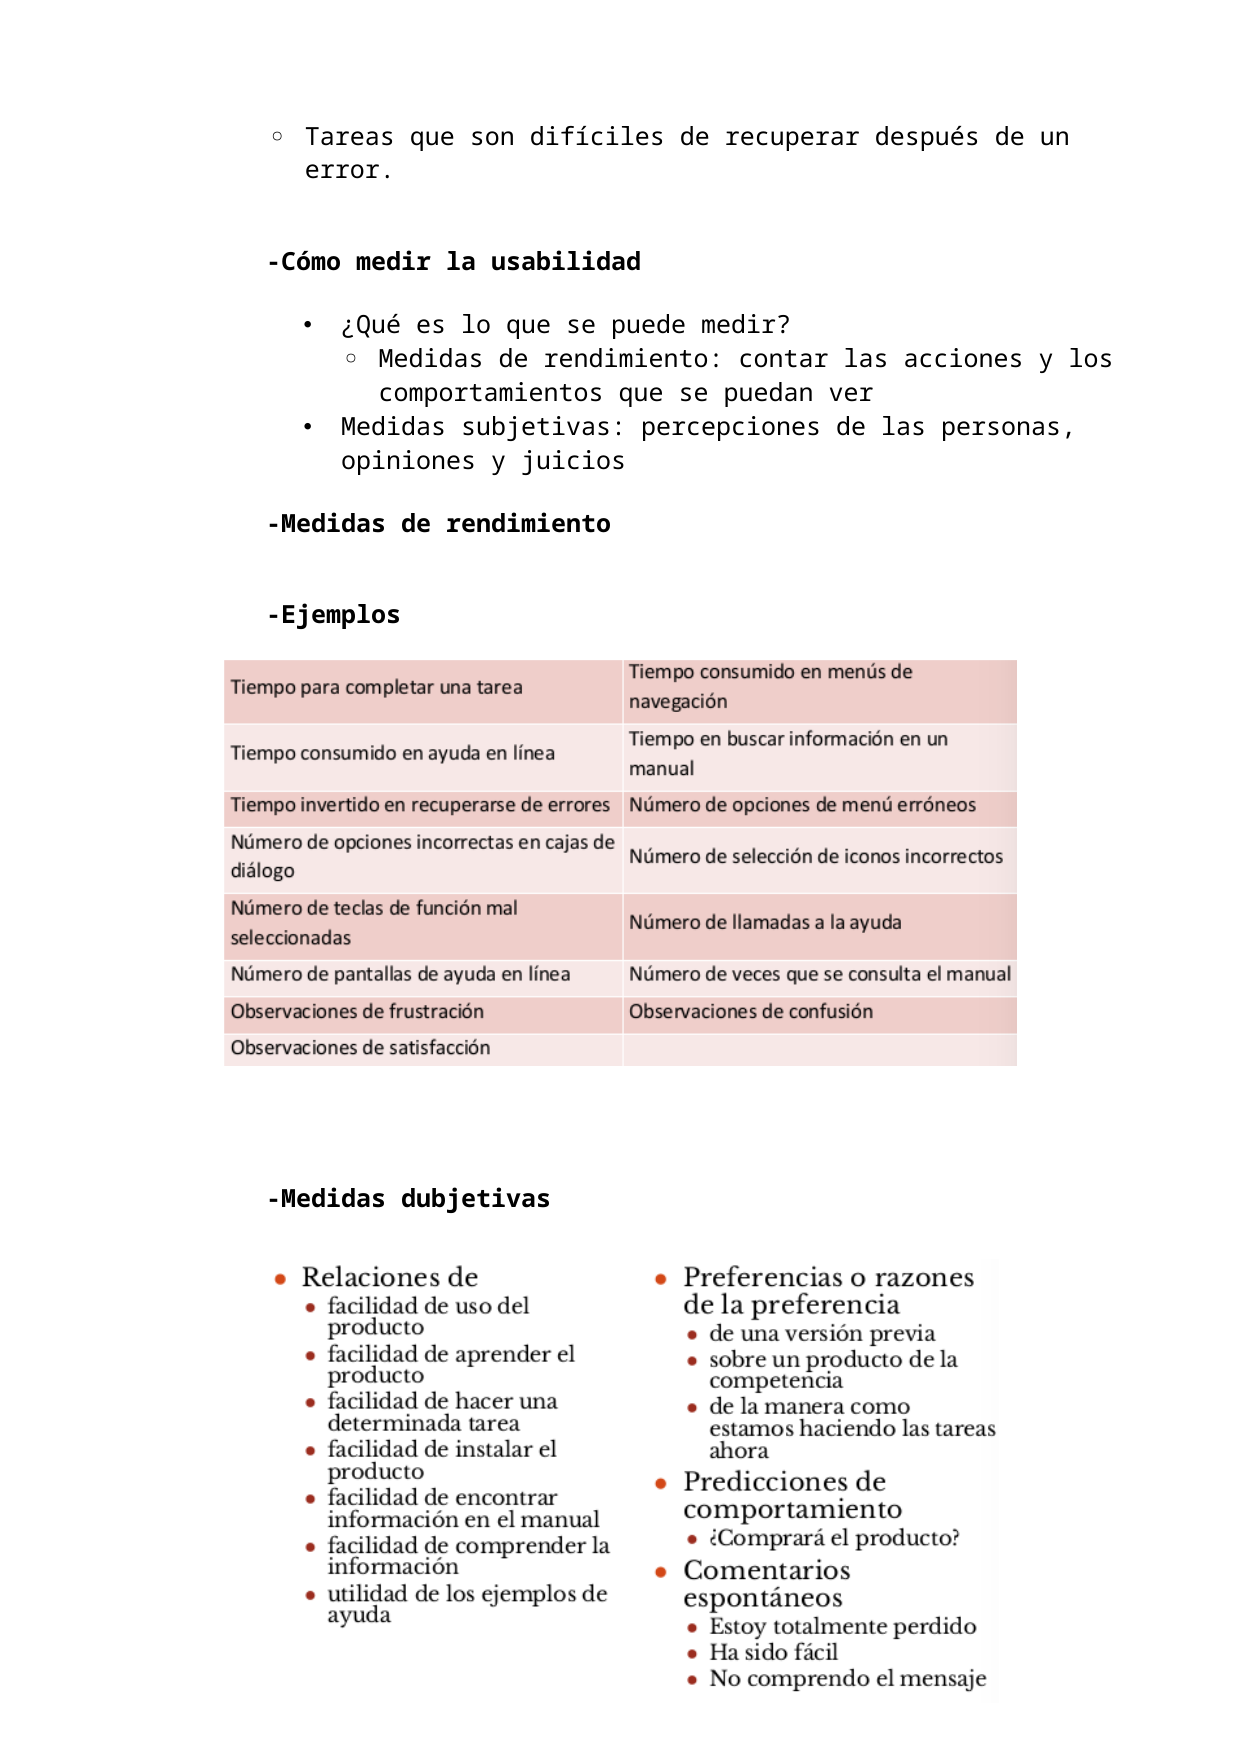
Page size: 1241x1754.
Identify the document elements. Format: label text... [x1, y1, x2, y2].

list ¿Qué es lo que se puede medir? [303, 307, 1122, 341]
picture [223, 660, 1017, 1066]
picture [269, 1259, 1000, 1703]
text -Medidas de rendimiento [118, 506, 1122, 540]
list Medidas subjetivas: percepciones de las personas, opiniones y juicios [303, 409, 1122, 477]
text -Ejemplos [118, 597, 1122, 631]
list Tareas que son difíciles de recuperar después de un error. [267, 118, 1122, 186]
text -Cómo medir la usabilidad [118, 244, 1122, 278]
text -Medidas dubjetivas [118, 1181, 1122, 1215]
list Medidas de rendimiento: contar las acciones y los comportamientos que se puedan ver [341, 341, 1122, 409]
